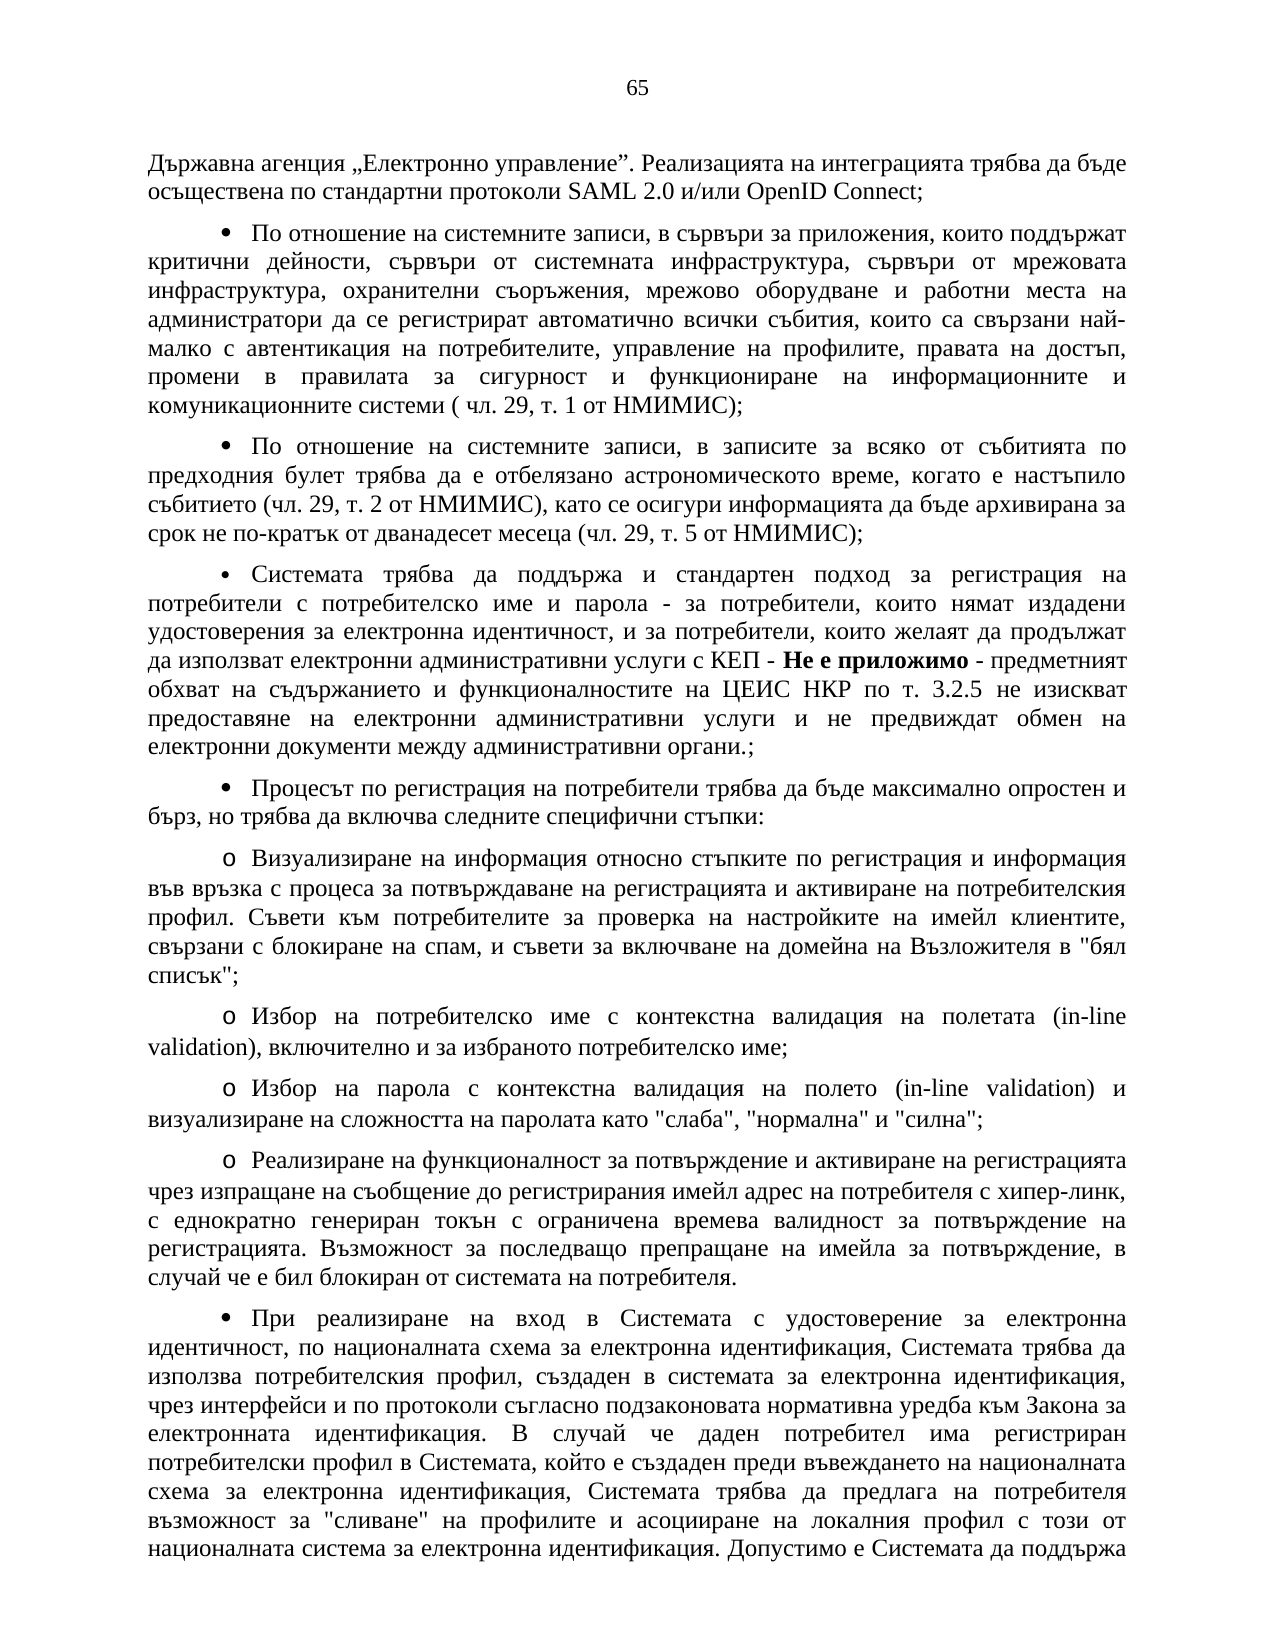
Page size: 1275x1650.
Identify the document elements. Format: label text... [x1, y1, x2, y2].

list Визуализиране на информация относно стъпките по регистрация и информация във връзка с процеса за потвърждаване на регистрацията и активиране на потребителския профил. Съвети към потребителите за проверка на настройките на имейл клиентите, свързани с блокиране на спам, и съвети за включване на домейна на Възложителя в "бял списък"; [148, 843, 1127, 988]
list При реализиране на вход в Системата с удостоверение за електронна идентичност, по националната схема за електронна идентификация, Системата трябва да използва потребителския профил, създаден в системата за електронна идентификация, чрез интерфейси и по протоколи съгласно подзаконовата нормативна уредба към Закона за електронната идентификация. В случай че даден потребител има регистриран потребителски профил в Системата, който е създаден преди въвеждането на националната схема за електронна идентификация, Системата трябва да предлага на потребителя възможност за "сливане" на профилите и асоцииране на локалния профил с този от националната система за електронна идентификация. Допустимо е Системата да поддържа [148, 1303, 1127, 1562]
list Процесът по регистрация на потребители трябва да бъде максимално опростен и бърз, но трябва да включва следните специфични стъпки: [148, 773, 1127, 830]
list Избор на парола с контекстна валидация на полето (in-line validation) и визуализиране на сложността на паролата като "слаба", "нормална" и "силна"; [148, 1073, 1127, 1133]
list По отношение на системните записи, в записите за всяко от събитията по предходния булет трябва да е отбелязано астрономическото време, когато е настъпило събитието (чл. 29, т. 2 от НМИМИС), като се осигури информацията да бъде архивирана за срок не по-кратък от дванадесет месеца (чл. 29, т. 5 от НМИМИС); [148, 431, 1127, 546]
list Държавна агенция „Електронно управление”. Реализацията на интеграцията трябва да бъде осъществена по стандартни протоколи SAML 2.0 и/или OpenID Connect; [148, 148, 1127, 205]
list Системата трябва да поддържа и стандартен подход за регистрация на потребители с потребителско име и парола - за потребители, които нямат издадени удостоверения за електронна идентичност, и за потребители, които желаят да продължат да използват електронни административни услуги с КЕП - Не е приложимо - предметният обхват на съдържанието и функционалностите на ЦЕИС НКР по т. 3.2.5 не изискват предоставяне на електронни административни услуги и не предвиждат обмен на електронни документи между административни органи.; [148, 559, 1127, 760]
list По отношение на системните записи, в сървъри за приложения, които поддържат критични дейности, сървъри от системната инфраструктура, сървъри от мрежовата инфраструктура, охранителни съоръжения, мрежово оборудване и работни места на администратори да се регистрират автоматично всички събития, които са свързани най-малко с автентикация на потребителите, управление на профилите, правата на достъп, промени в правилата за сигурност и функциониране на информационните и комуникационните системи ( чл. 29, т. 1 от НМИМИС); [148, 218, 1127, 419]
list Избор на потребителско име с контекстна валидация на полетата (in-line validation), включително и за избраното потребителско име; [148, 1001, 1127, 1061]
list Реализиране на функционалност за потвърждение и активиране на регистрацията чрез изпращане на съобщение до регистрирания имейл адрес на потребителя с хипер-линк, с еднократно генериран токън с ограничена времева валидност за потвърждение на регистрацията. Възможност за последващо препращане на имейла за потвърждение, в случай че е бил блокиран от системата на потребителя. [148, 1145, 1127, 1291]
